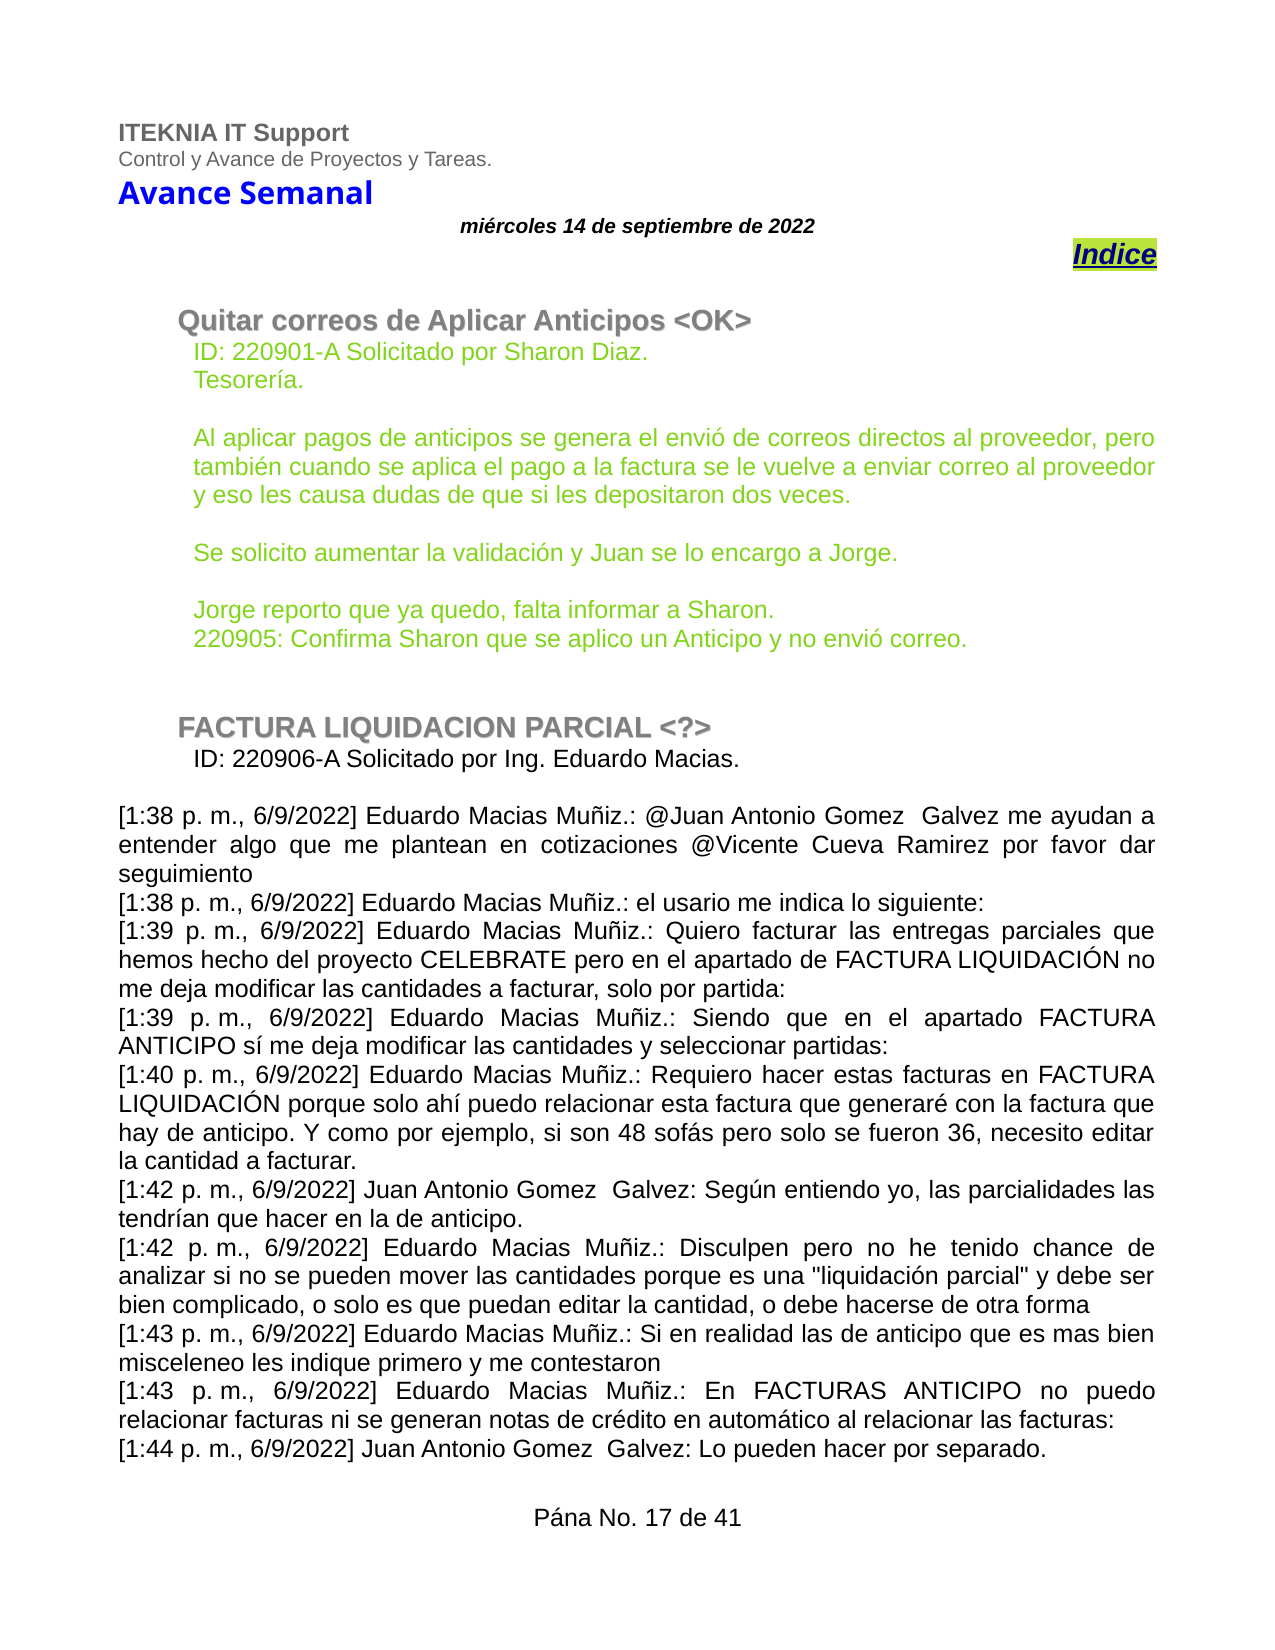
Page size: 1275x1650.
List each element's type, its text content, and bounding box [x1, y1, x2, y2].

text [1:39 p. m., 6/9/2022] Eduardo Macias Muñiz.: Siendo que en el apartado FACTURA ANTICIPO sí me deja modificar las cantidades y seleccionar partidas: [118, 1003, 1157, 1060]
text Al aplicar pagos de anticipos se genera el envió de correos directos al proveedor, pero también cuando se aplica el pago a la factura se le vuelve a enviar correo al proveedor y eso les causa dudas de que si les depositaron dos veces. [193, 423, 1157, 509]
text [1:43 p. m., 6/9/2022] Eduardo Macias Muñiz.: En FACTURAS ANTICIPO no puedo relacionar facturas ni se generan notas de crédito en automático al relacionar las facturas: [118, 1376, 1157, 1434]
text [1:40 p. m., 6/9/2022] Eduardo Macias Muñiz.: Requiero hacer estas facturas en FACTURA LIQUIDACIÓN porque solo ahí puedo relacionar esta factura que generaré con la factura que hay de anticipo. Y como por ejemplo, si son 48 sofás pero solo se fueron 36, necesito editar la cantidad a facturar. [118, 1060, 1157, 1175]
text [1:42 p. m., 6/9/2022] Eduardo Macias Muñiz.: Disculpen pero no he tenido chance de analizar si no se pueden mover las cantidades porque es una "liquidación parcial" y debe ser bien complicado, o solo es que puedan editar la cantidad, o debe hacerse de otra forma [118, 1233, 1157, 1319]
subtitle FACTURA LIQUIDACION PARCIAL <?> [177, 710, 1157, 744]
text Se solicito aumentar la validación y Juan se lo encargo a Jorge. [193, 538, 1157, 567]
text [1:39 p. m., 6/9/2022] Eduardo Macias Muñiz.: Quiero facturar las entregas parciales que hemos hecho del proyecto CELEBRATE pero en el apartado de FACTURA LIQUIDACIÓN no me deja modificar las cantidades a facturar, solo por partida: [118, 916, 1157, 1003]
text ID: 220901-A Solicitado por Sharon Diaz. [193, 337, 1157, 365]
text [1:38 p. m., 6/9/2022] Eduardo Macias Muñiz.: @Juan Antonio Gomez Galvez me ayudan a entender algo que me plantean en cotizaciones @Vicente Cueva Ramirez por favor dar seguimiento [118, 801, 1157, 888]
text ID: 220906-A Solicitado por Ing. Eduardo Macias. [193, 744, 1157, 773]
subtitle Quitar correos de Aplicar Anticipos <OK> [177, 303, 1157, 337]
text Tesorería. [193, 365, 1157, 394]
text [1:44 p. m., 6/9/2022] Juan Antonio Gomez Galvez: Lo pueden hacer por separado. [118, 1434, 1157, 1463]
text 220905: Confirma Sharon que se aplico un Anticipo y no envió correo. [193, 624, 1157, 653]
text Jorge reporto que ya quedo, falta informar a Sharon. [193, 595, 1157, 624]
text [1:43 p. m., 6/9/2022] Eduardo Macias Muñiz.: Si en realidad las de anticipo que es mas bien misceleneo les indique primero y me contestaron [118, 1319, 1157, 1376]
text [1:38 p. m., 6/9/2022] Eduardo Macias Muñiz.: el usario me indica lo siguiente: [118, 888, 1157, 916]
text [1:42 p. m., 6/9/2022] Juan Antonio Gomez Galvez: Según entiendo yo, las parcialidades las tendrían que hacer en la de anticipo. [118, 1175, 1157, 1233]
